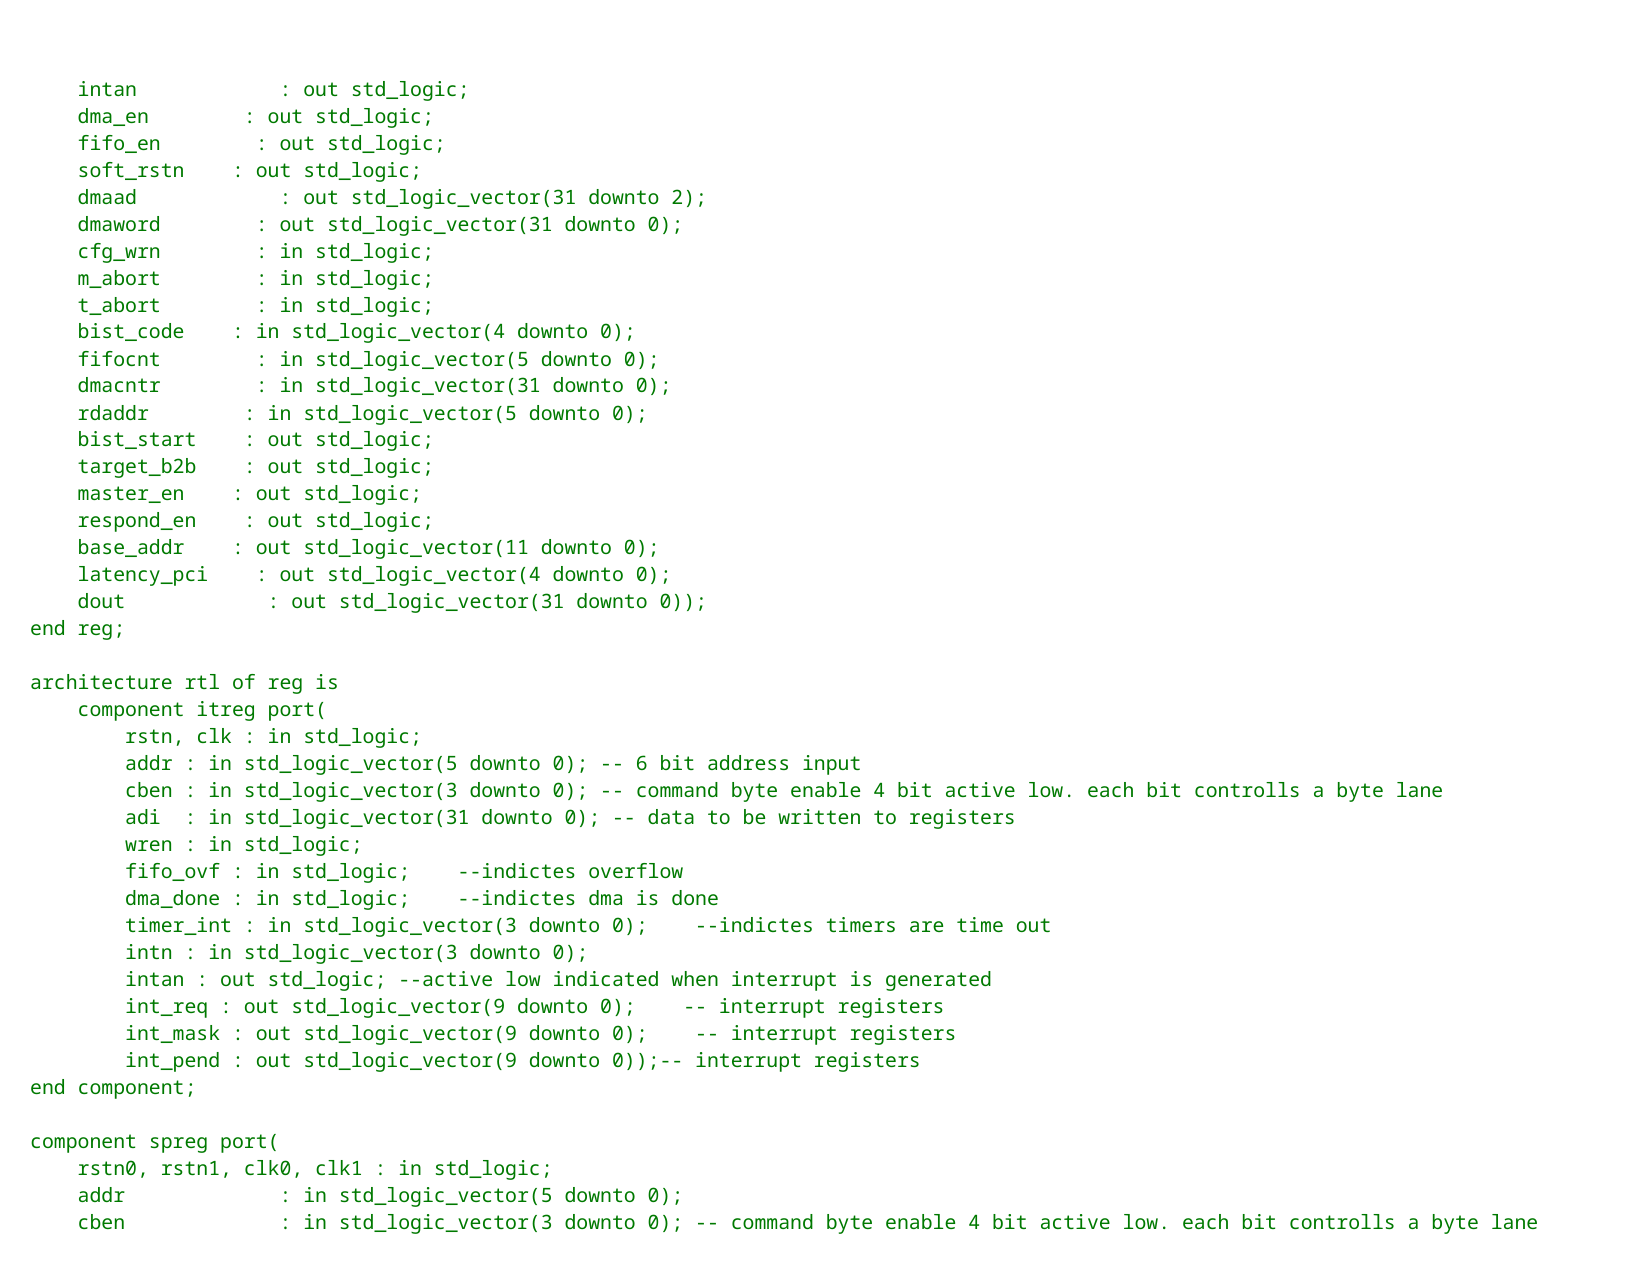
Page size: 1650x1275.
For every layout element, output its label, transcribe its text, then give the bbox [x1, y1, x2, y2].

text dmaad : out std_logic_vector(31 downto 2); [30, 183, 1620, 210]
text rstn, clk : in std_logic; [30, 722, 1620, 749]
text bist_start : out std_logic; [30, 426, 1620, 453]
text component spreg port( [30, 1127, 1620, 1154]
text end reg; [30, 614, 1620, 642]
text wren : in std_logic; [30, 830, 1620, 857]
text fifo_en : out std_logic; [30, 129, 1620, 156]
text target_b2b : out std_logic; [30, 453, 1620, 480]
text end component; [30, 1073, 1620, 1100]
text addr : in std_logic_vector(5 downto 0); -- 6 bit address input [30, 749, 1620, 776]
text dma_done : in std_logic; --indictes dma is done [30, 884, 1620, 911]
text dmaword : out std_logic_vector(31 downto 0); [30, 210, 1620, 237]
text cben : in std_logic_vector(3 downto 0); -- command byte enable 4 bit active low. each bit controlls a byte lane [30, 1208, 1620, 1235]
text t_abort : in std_logic; [30, 291, 1620, 318]
text component itreg port( [30, 696, 1620, 722]
text base_addr : out std_logic_vector(11 downto 0); [30, 534, 1620, 561]
text soft_rstn : out std_logic; [30, 156, 1620, 183]
text int_req : out std_logic_vector(9 downto 0); -- interrupt registers [30, 992, 1620, 1019]
text rstn0, rstn1, clk0, clk1 : in std_logic; [30, 1154, 1620, 1181]
text rdaddr : in std_logic_vector(5 downto 0); [30, 399, 1620, 426]
text fifo_ovf : in std_logic; --indictes overflow [30, 857, 1620, 884]
text addr : in std_logic_vector(5 downto 0); [30, 1181, 1620, 1208]
text fifocnt : in std_logic_vector(5 downto 0); [30, 345, 1620, 372]
text master_en : out std_logic; [30, 480, 1620, 507]
text latency_pci : out std_logic_vector(4 downto 0); [30, 561, 1620, 588]
text dma_en : out std_logic; [30, 102, 1620, 129]
text dmacntr : in std_logic_vector(31 downto 0); [30, 372, 1620, 399]
text adi : in std_logic_vector(31 downto 0); -- data to be written to registers [30, 803, 1620, 830]
text intan : out std_logic; [30, 75, 1620, 102]
text architecture rtl of reg is [30, 668, 1620, 696]
text intn : in std_logic_vector(3 downto 0); [30, 938, 1620, 965]
text bist_code : in std_logic_vector(4 downto 0); [30, 318, 1620, 345]
text cben : in std_logic_vector(3 downto 0); -- command byte enable 4 bit active low. each bit controlls a byte lane [30, 776, 1620, 803]
text intan : out std_logic; --active low indicated when interrupt is generated [30, 965, 1620, 992]
text int_pend : out std_logic_vector(9 downto 0));-- interrupt registers [30, 1046, 1620, 1073]
text cfg_wrn : in std_logic; [30, 237, 1620, 264]
text timer_int : in std_logic_vector(3 downto 0); --indictes timers are time out [30, 911, 1620, 938]
text m_abort : in std_logic; [30, 264, 1620, 291]
text dout : out std_logic_vector(31 downto 0)); [30, 588, 1620, 614]
text respond_en : out std_logic; [30, 507, 1620, 534]
text int_mask : out std_logic_vector(9 downto 0); -- interrupt registers [30, 1019, 1620, 1046]
